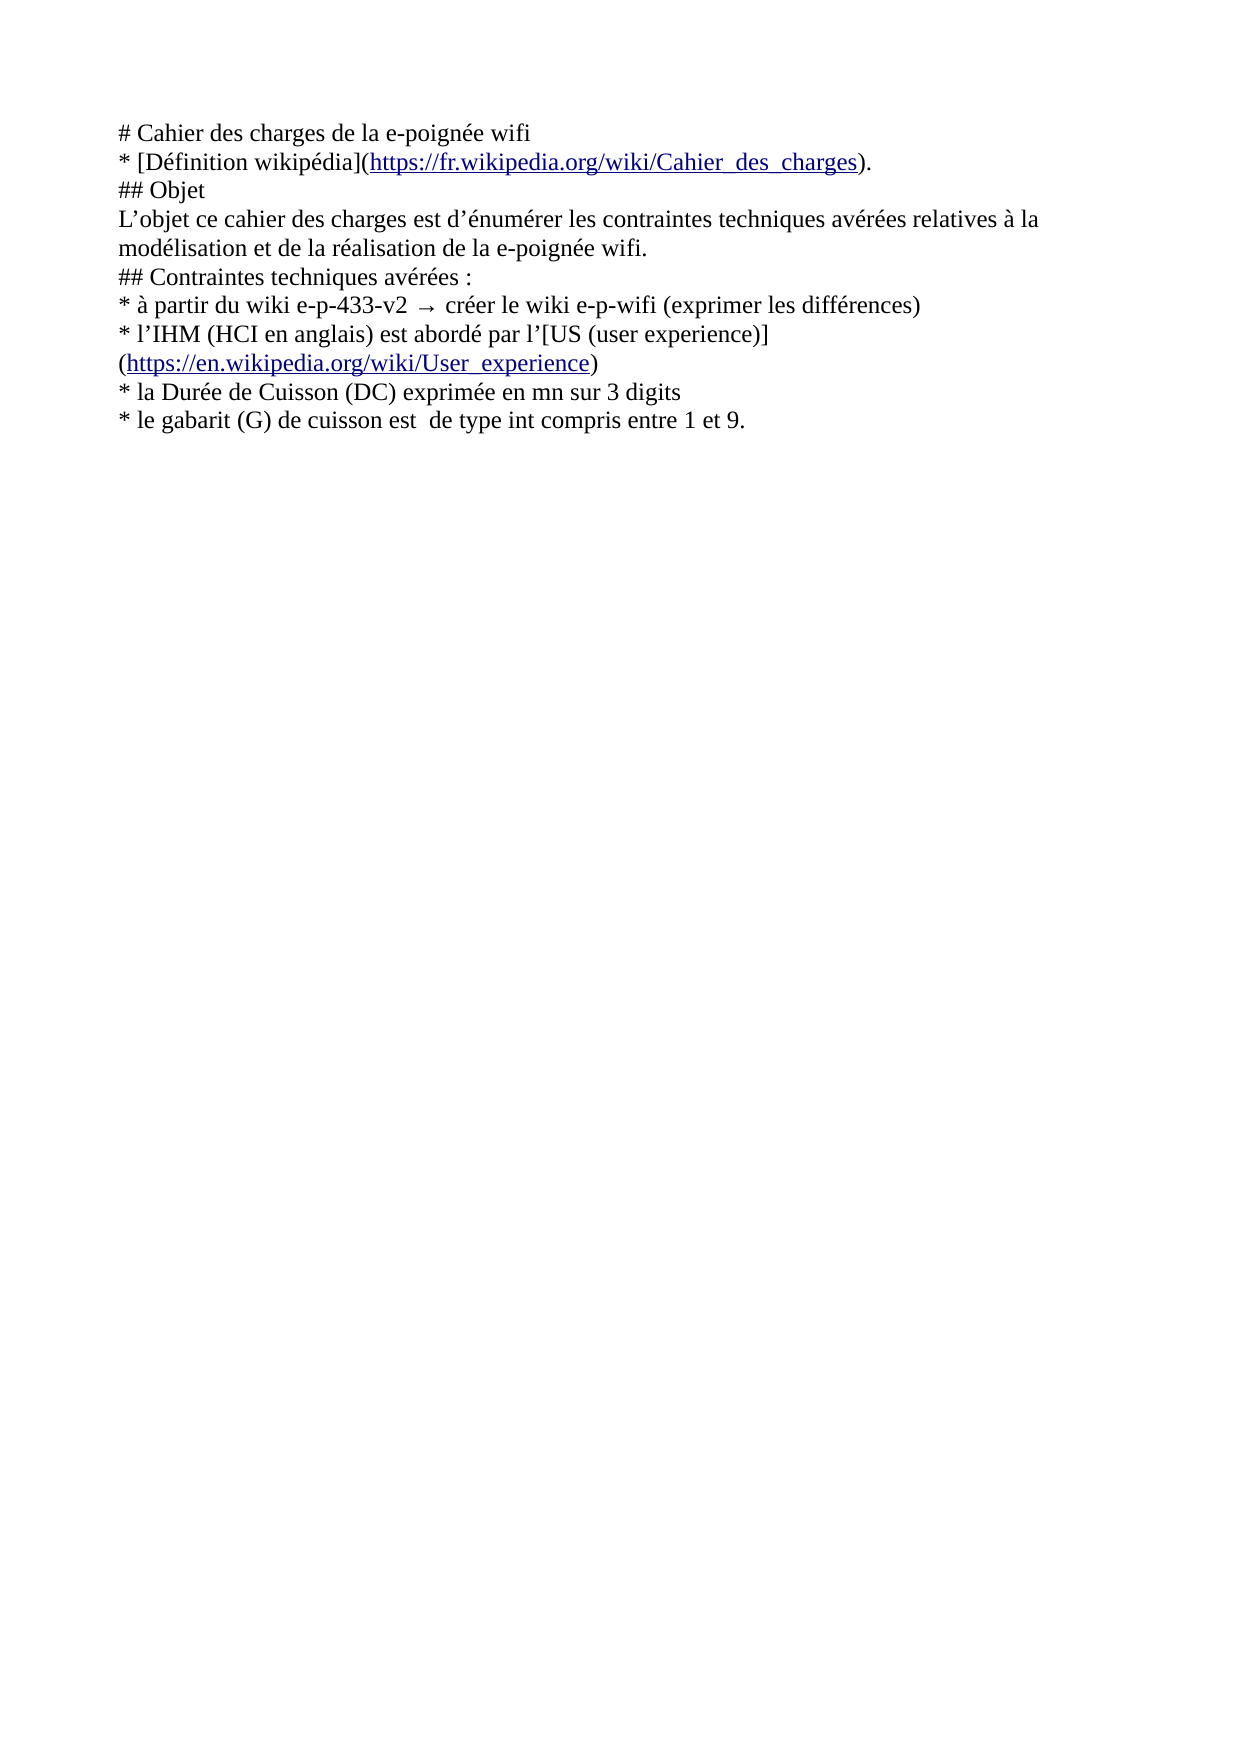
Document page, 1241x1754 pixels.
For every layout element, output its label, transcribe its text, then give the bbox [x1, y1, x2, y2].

text * à partir du wiki e-p-433-v2 → créer le wiki e-p-wifi (exprimer les différences) [118, 291, 1122, 319]
text # Cahier des charges de la e-poignée wifi [118, 118, 1122, 147]
text * la Durée de Cuisson (DC) exprimée en mn sur 3 digits [118, 377, 1122, 406]
text * le gabarit (G) de cuisson est de type int compris entre 1 et 9. [118, 406, 1122, 434]
text * l’IHM (HCI en anglais) est abordé par l’[US (user experience)](https://en.wikipedia.org/wiki/User_experience) [118, 319, 1122, 377]
text * [Définition wikipédia](https://fr.wikipedia.org/wiki/Cahier_des_charges). [118, 147, 1122, 176]
text L’objet ce cahier des charges est d’énumérer les contraintes techniques avérées relatives à la modélisation et de la réalisation de la e-poignée wifi. [118, 204, 1122, 262]
text ## Contraintes techniques avérées : [118, 262, 1122, 291]
text ## Objet [118, 176, 1122, 204]
